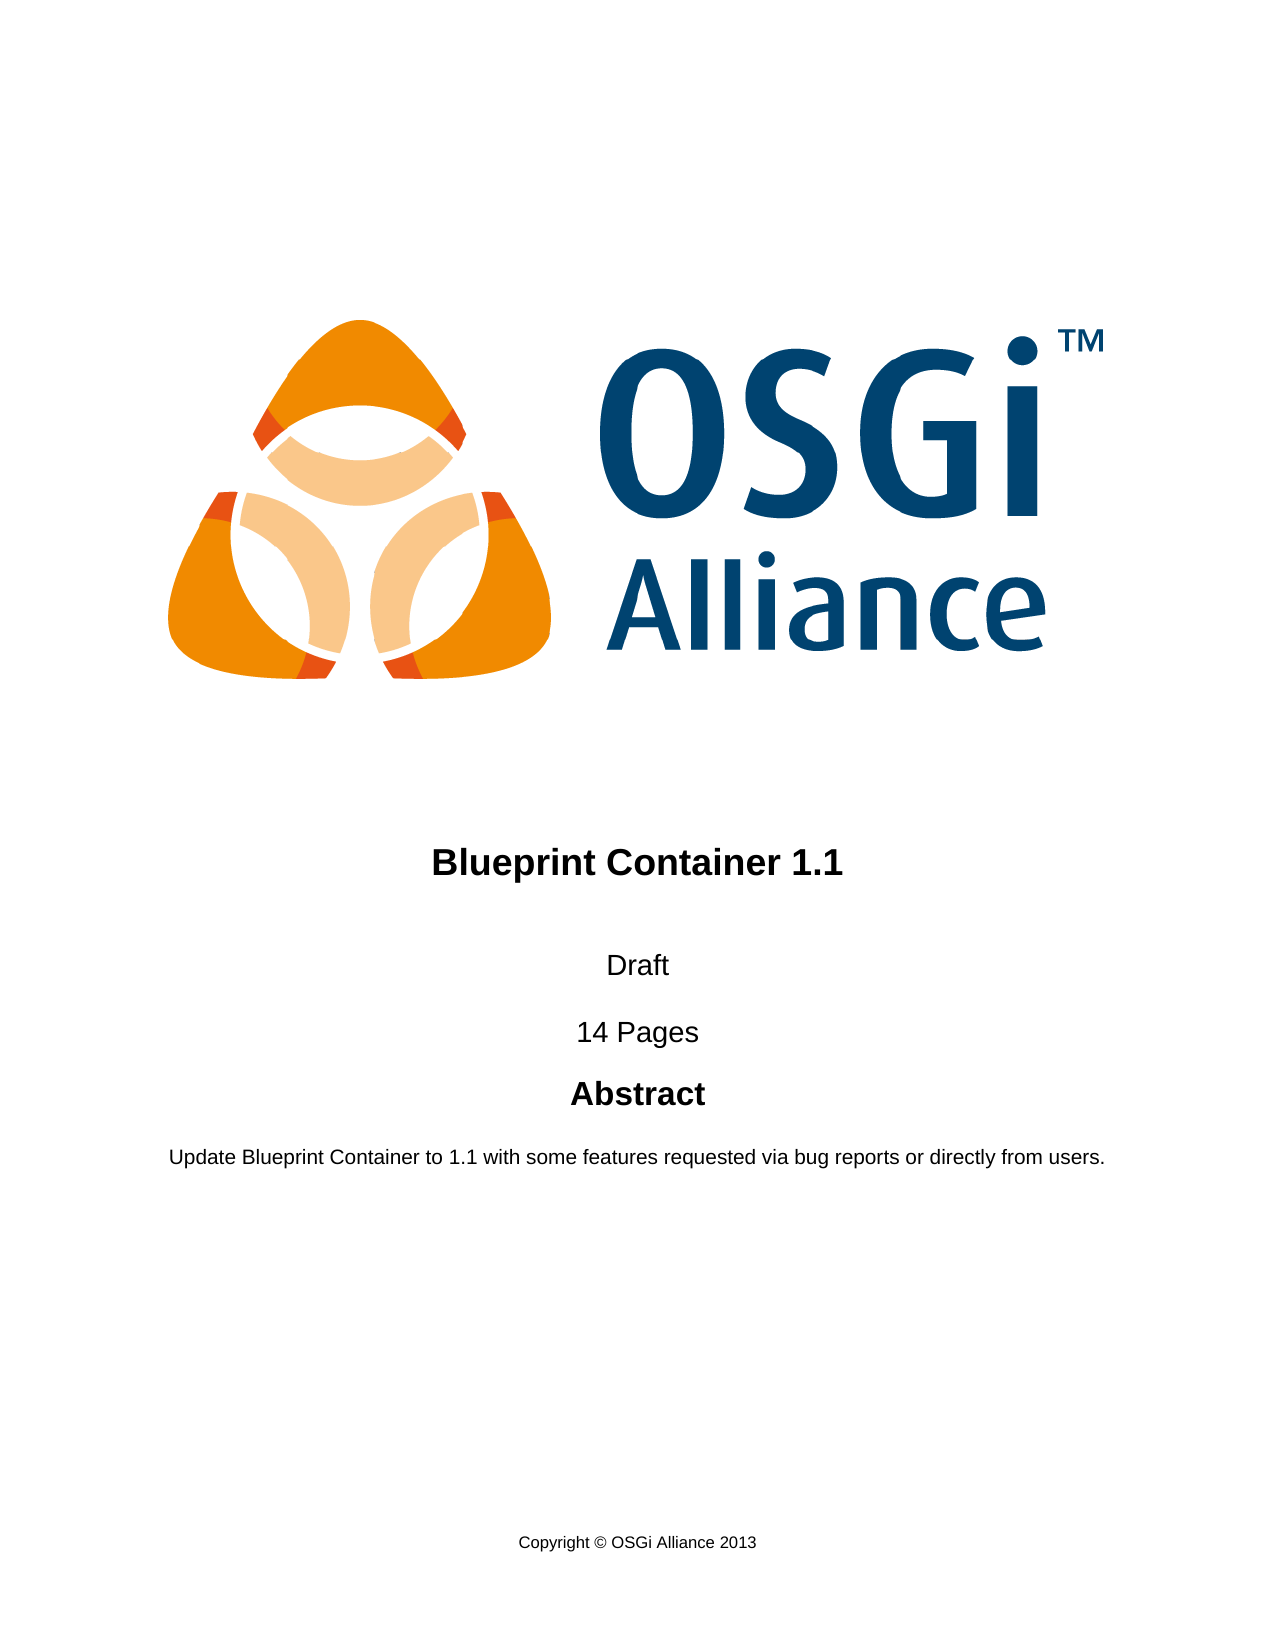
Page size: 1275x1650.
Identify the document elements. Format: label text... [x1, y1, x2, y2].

text Abstract [112, 1074, 1162, 1112]
title Draft 13 Pages [112, 948, 1162, 1049]
picture [112, 266, 1163, 733]
title Blueprint Container 1.1 [112, 841, 1162, 884]
text Update Blueprint Container to 1.1 with some features requested via bug reports or directly from users. [112, 1137, 1162, 1168]
